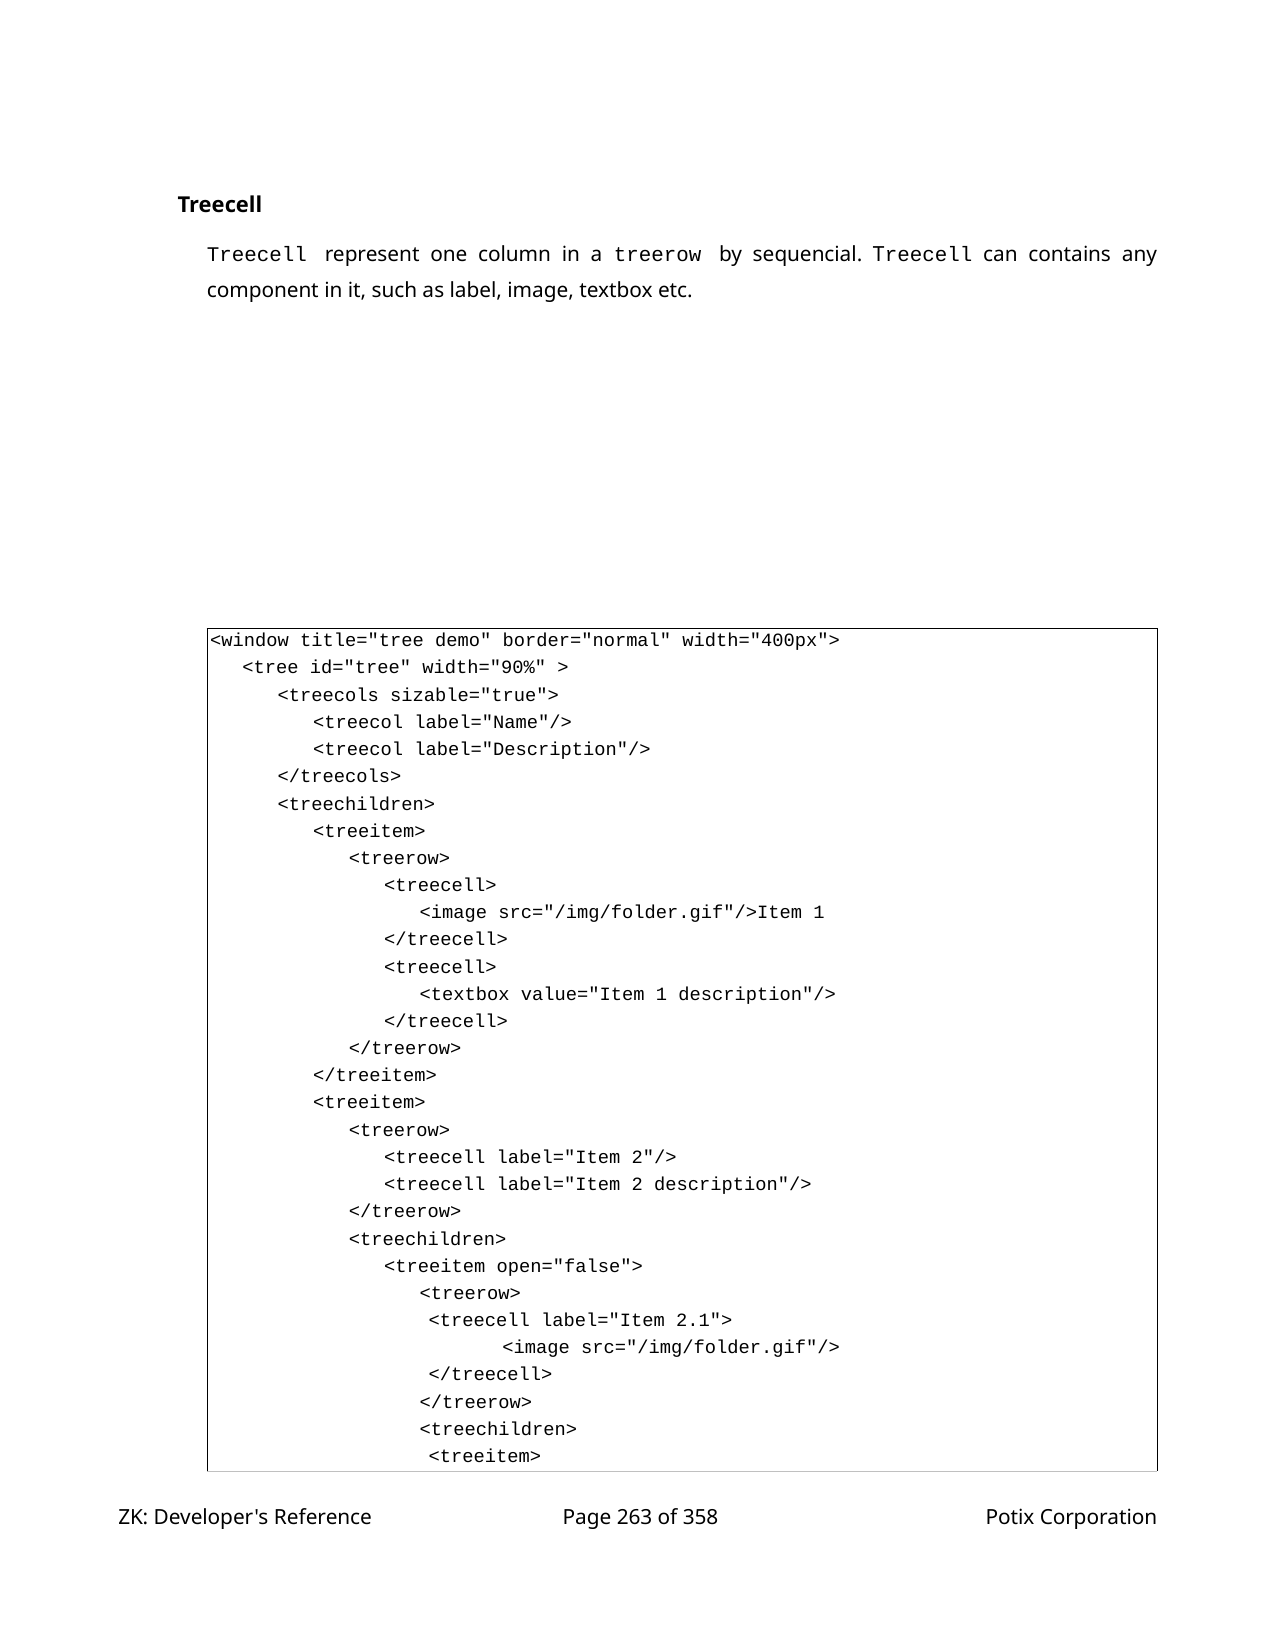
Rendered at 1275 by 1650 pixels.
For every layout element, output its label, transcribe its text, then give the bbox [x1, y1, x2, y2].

text </treeitem> [208, 1063, 1157, 1087]
text <treeitem> [208, 818, 1157, 843]
text <image src="/img/folder.gif"/> [208, 1335, 1157, 1359]
text </treecell> [208, 1362, 1157, 1387]
text </treecell> [208, 927, 1157, 952]
text </treerow> [208, 1199, 1157, 1223]
subtitle Treecell [177, 189, 1157, 219]
text </treerow> [208, 1036, 1157, 1060]
text <treechildren> [208, 1226, 1157, 1251]
text <treeitem open="false"> [208, 1253, 1157, 1278]
text <treechildren> [208, 791, 1157, 816]
text <treecol label="Name"/> [208, 710, 1157, 734]
text <treecol label="Description"/> [208, 737, 1157, 761]
text <treechildren> [208, 1417, 1157, 1441]
text Treecell represent one column in a treerow by sequencial. Treecell can contains any component in it, such as label, image, textbox etc. [207, 239, 1157, 303]
text <treecell label="Item 2 description"/> [208, 1172, 1157, 1196]
text </treerow> [208, 1389, 1157, 1414]
text <treerow> [208, 1281, 1157, 1305]
text <treecell label="Item 2"/> [208, 1145, 1157, 1169]
text <treecell> [208, 873, 1157, 897]
text <treecols sizable="true"> [208, 683, 1157, 707]
text <textbox value="Item 1 description"/> [208, 982, 1157, 1006]
text <image src="/img/folder.gif"/>Item 1 [208, 900, 1157, 924]
text <treecell label="Item 2.1"> [208, 1308, 1157, 1332]
text </treecols> [208, 764, 1157, 788]
text <window title="tree demo" border="normal" width="400px"> [208, 629, 1157, 652]
text <treerow> [208, 1118, 1157, 1142]
text </treecell> [208, 1009, 1157, 1033]
text <treeitem> [208, 1090, 1157, 1115]
text <tree id="tree" width="90%" > [208, 655, 1157, 680]
text <treeitem> [208, 1444, 1157, 1471]
text <treerow> [208, 846, 1157, 870]
text <treecell> [208, 954, 1157, 979]
